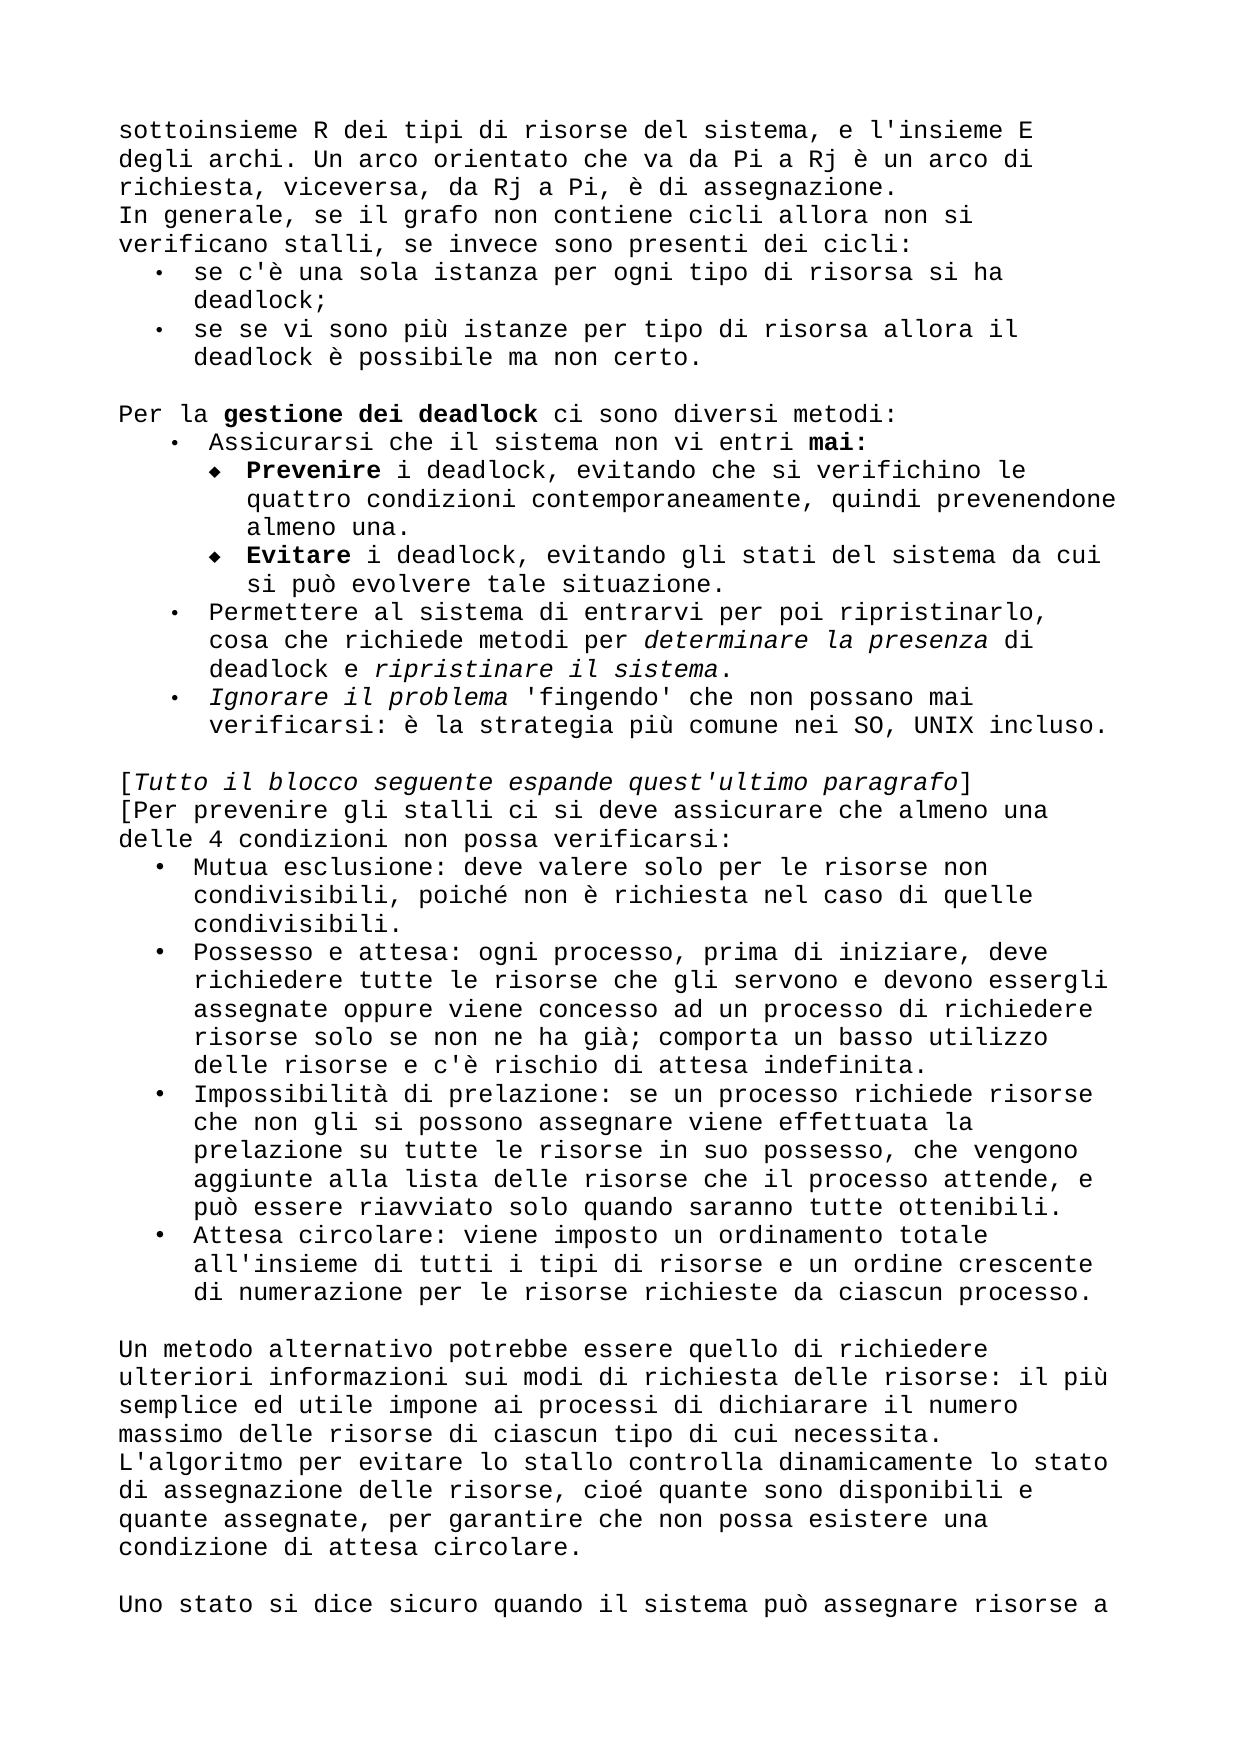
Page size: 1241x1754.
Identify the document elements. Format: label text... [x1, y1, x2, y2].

text Per la gestione dei deadlock ci sono diversi metodi: [118, 401, 1122, 430]
text [Tutto il blocco seguente espande quest'ultimo paragrafo] [118, 770, 1122, 798]
list Attesa circolare: viene imposto un ordinamento totale all'insieme di tutti i tipi di risorse e un ordine crescente di numerazione per le risorse richieste da ciascun processo. [156, 1223, 1122, 1308]
text Uno stato si dice sicuro quando il sistema può assegnare risorse a [118, 1591, 1122, 1620]
list Permettere al sistema di entrarvi per poi ripristinarlo, cosa che richiede metodi per determinare la presenza di deadlock e ripristinare il sistema. [171, 600, 1122, 685]
list Prevenire i deadlock, evitando che si verifichino le quattro condizioni contemporaneamente, quindi prevenendone almeno una. [209, 458, 1122, 543]
list Ignorare il problema 'fingendo' che non possano mai verificarsi: è la strategia più comune nei SO, UNIX incluso. [171, 685, 1122, 741]
text sottoinsieme R dei tipi di risorse del sistema, e l'insieme E degli archi. Un arco orientato che va da Pi a Rj è un arco di richiesta, viceversa, da Rj a Pi, è di assegnazione. [118, 118, 1122, 203]
text [Per prevenire gli stalli ci si deve assicurare che almeno una delle 4 condizioni non possa verificarsi: [118, 798, 1122, 855]
list Evitare i deadlock, evitando gli stati del sistema da cui si può evolvere tale situazione. [209, 543, 1122, 600]
list Assicurarsi che il sistema non vi entri mai: [171, 430, 1122, 458]
text Un metodo alternativo potrebbe essere quello di richiedere ulteriori informazioni sui modi di richiesta delle risorse: il più semplice ed utile impone ai processi di dichiarare il numero massimo delle risorse di ciascun tipo di cui necessita. L'algoritmo per evitare lo stallo controlla dinamicamente lo stato di assegnazione delle risorse, cioé quante sono disponibili e quante assegnate, per garantire che non possa esistere una condizione di attesa circolare. [118, 1336, 1122, 1563]
list Possesso e attesa: ogni processo, prima di iniziare, deve richiedere tutte le risorse che gli servono e devono essergli assegnate oppure viene concesso ad un processo di richiedere risorse solo se non ne ha già; comporta un basso utilizzo delle risorse e c'è rischio di attesa indefinita. [156, 940, 1122, 1081]
list se se vi sono più istanze per tipo di risorsa allora il deadlock è possibile ma non certo. [156, 316, 1122, 373]
list Mutua esclusione: deve valere solo per le risorse non condivisibili, poiché non è richiesta nel caso di quelle condivisibili. [156, 855, 1122, 940]
text In generale, se il grafo non contiene cicli allora non si verificano stalli, se invece sono presenti dei cicli: [118, 203, 1122, 260]
list Impossibilità di prelazione: se un processo richiede risorse che non gli si possono assegnare viene effettuata la prelazione su tutte le risorse in suo possesso, che vengono aggiunte alla lista delle risorse che il processo attende, e può essere riavviato solo quando saranno tutte ottenibili. [156, 1081, 1122, 1223]
list se c'è una sola istanza per ogni tipo di risorsa si ha deadlock; [156, 260, 1122, 316]
